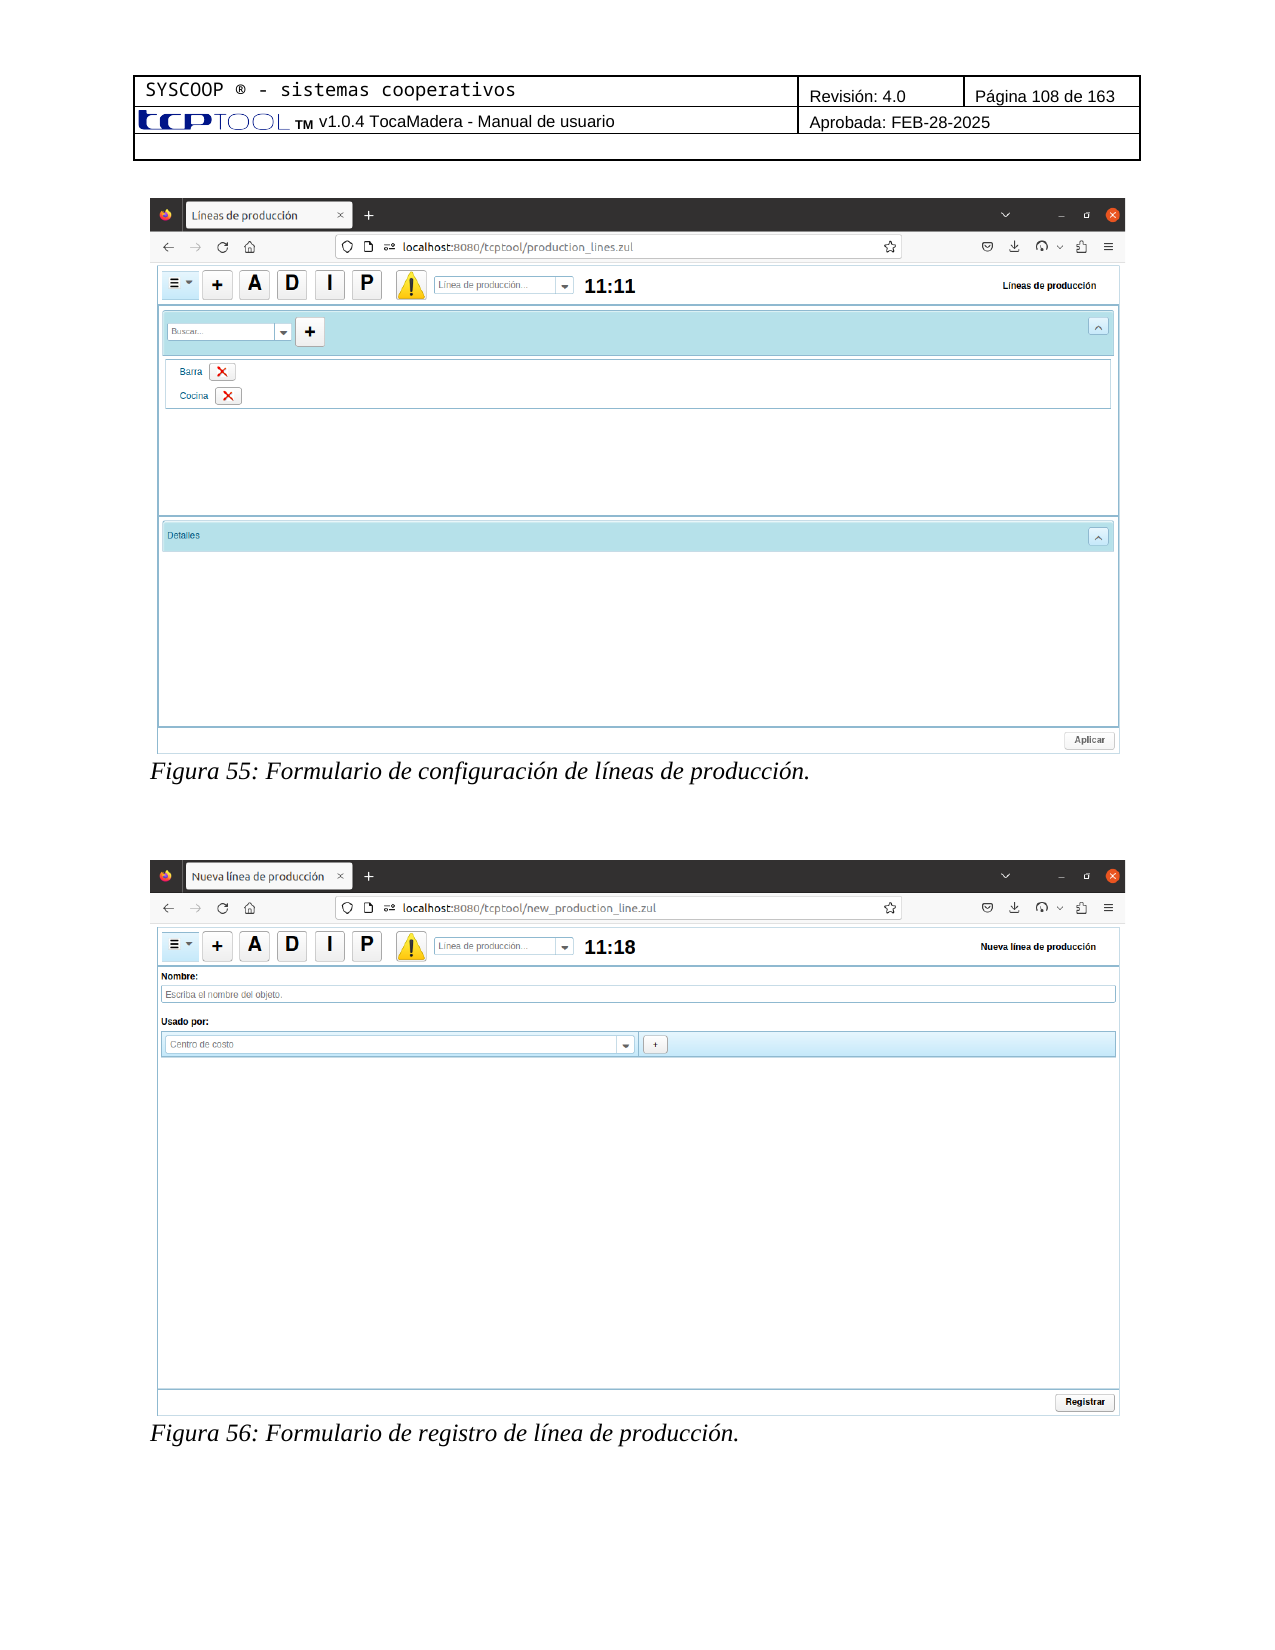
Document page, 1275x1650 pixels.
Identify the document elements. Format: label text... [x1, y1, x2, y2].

picture [150, 860, 1125, 1419]
picture [138, 110, 290, 130]
picture [150, 198, 1125, 757]
text Figura 56: Formulario de registro de línea de producción. [150, 1419, 1125, 1447]
text Figura 55: Formulario de configuración de líneas de producción. [150, 757, 1125, 785]
